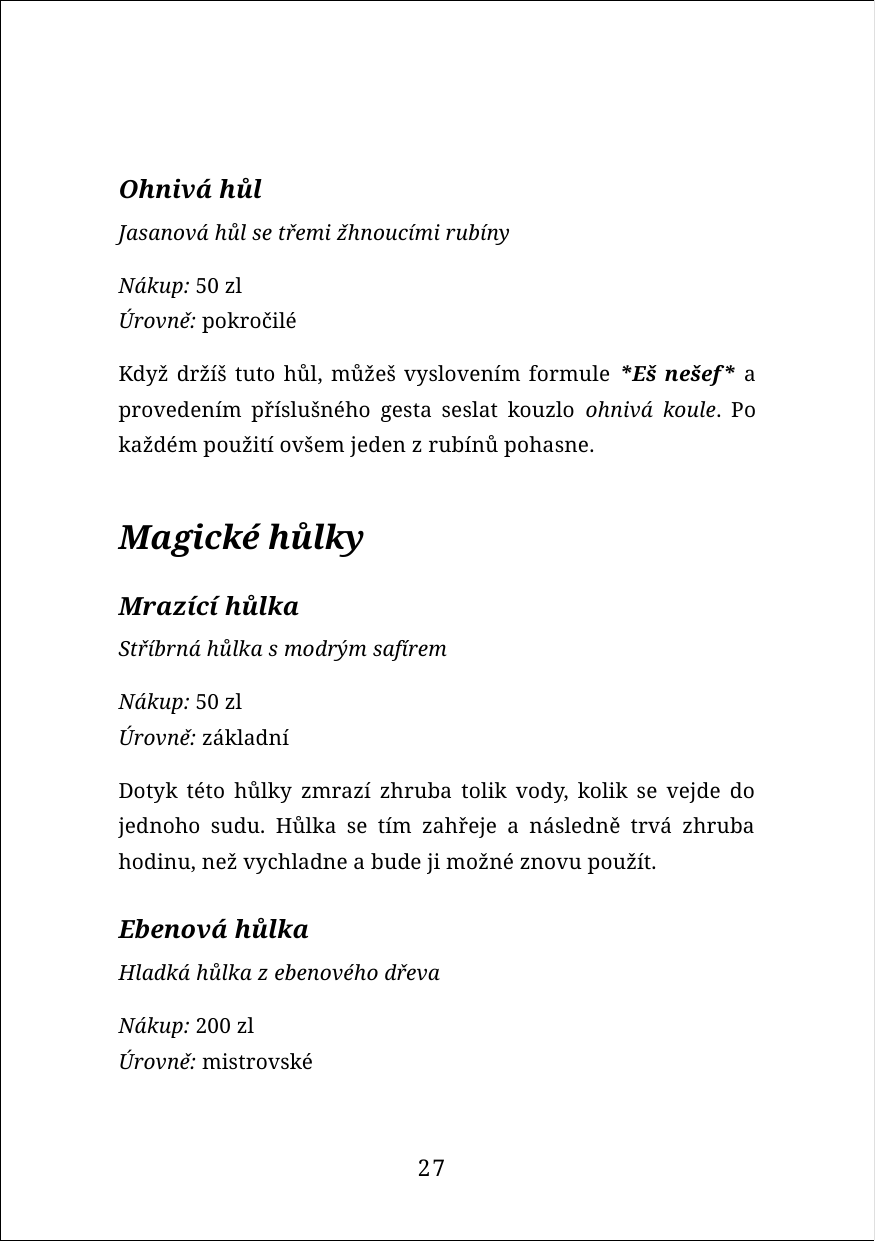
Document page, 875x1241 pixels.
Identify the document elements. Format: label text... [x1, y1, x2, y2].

subtitle Ebenová hůlka [118, 912, 756, 946]
subtitle Ohnivá hůl [118, 172, 756, 206]
text Dotyk této hůlky zmrazí zhruba tolik vody, kolik se vejde do jednoho sudu. Hůlka se tím zahřeje a následně trvá zhruba hodinu, než vychladne a bude ji možné znovu použít. [118, 776, 756, 876]
text Když držíš tuto hůl, můžeš vyslovením formule *Eš nešef* a provedením příslušného gesta seslat kouzlo ohnivá koule. Po každém použití ovšem jeden z rubínů pohasne. [118, 359, 756, 459]
text Nákup: 200 zl Úrovně: mistrovské [118, 1011, 756, 1075]
text Nákup: 50 zl Úrovně: pokročilé [118, 271, 756, 335]
subtitle Mrazící hůlka [118, 588, 756, 622]
text Jasanová hůl se třemi žhnoucími rubíny [118, 218, 756, 246]
text Stříbrná hůlka s modrým safírem [118, 634, 756, 663]
text Nákup: 50 zl Úrovně: základní [118, 687, 756, 751]
subtitle Magické hůlky [118, 513, 756, 559]
text Hladká hůlka z ebenového dřeva [118, 958, 756, 986]
